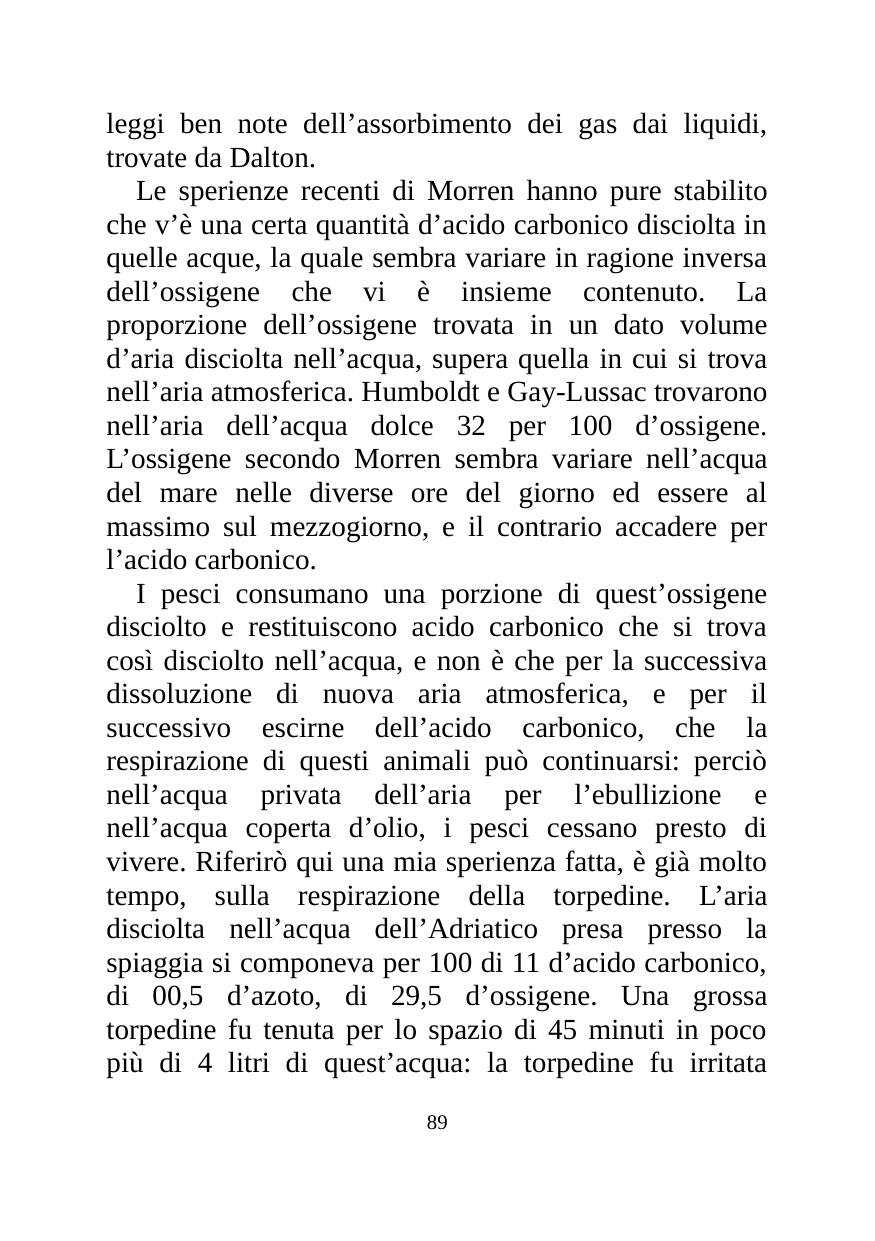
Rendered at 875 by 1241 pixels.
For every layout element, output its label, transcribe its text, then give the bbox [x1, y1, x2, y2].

text I pesci consumano una porzione di quest’ossigene disciolto e restituiscono acido carbonico che si trova così disciolto nell’acqua, e non è che per la successiva dissoluzione di nuova aria atmosferica, e per il successivo escirne dell’acido carbonico, che la respirazione di questi animali può continuarsi: perciò nell’acqua privata dell’aria per l’ebullizione e nell’acqua coperta d’olio, i pesci cessano presto di vivere. Riferirò qui una mia sperienza fatta, è già molto tempo, sulla respirazione della torpedine. L’aria disciolta nell’acqua dell’Adriatico presa presso la spiaggia si componeva per 100 di 11 d’acido carbonico, di 00,5 d’azoto, di 29,5 d’ossigene. Una grossa torpedine fu tenuta per lo spazio di 45 minuti in poco più di 4 litri di quest’acqua: la torpedine fu irritata [106, 576, 768, 1079]
text leggi ben note dell’assorbimento dei gas dai liquidi, trovate da Dalton. [106, 106, 768, 173]
text Le sperienze recenti di Morren hanno pure stabilito che v’è una certa quantità d’acido carbonico disciolta in quelle acque, la quale sembra variare in ragione inversa dell’ossigene che vi è insieme contenuto. La proporzione dell’ossigene trovata in un dato volume d’aria disciolta nell’acqua, supera quella in cui si trova nell’aria atmosferica. Humboldt e Gay-Lussac trovarono nell’aria dell’acqua dolce 32 per 100 d’ossigene. L’ossigene secondo Morren sembra variare nell’acqua del mare nelle diverse ore del giorno ed essere al massimo sul mezzogiorno, e il contrario accadere per l’acido carbonico. [106, 173, 768, 576]
